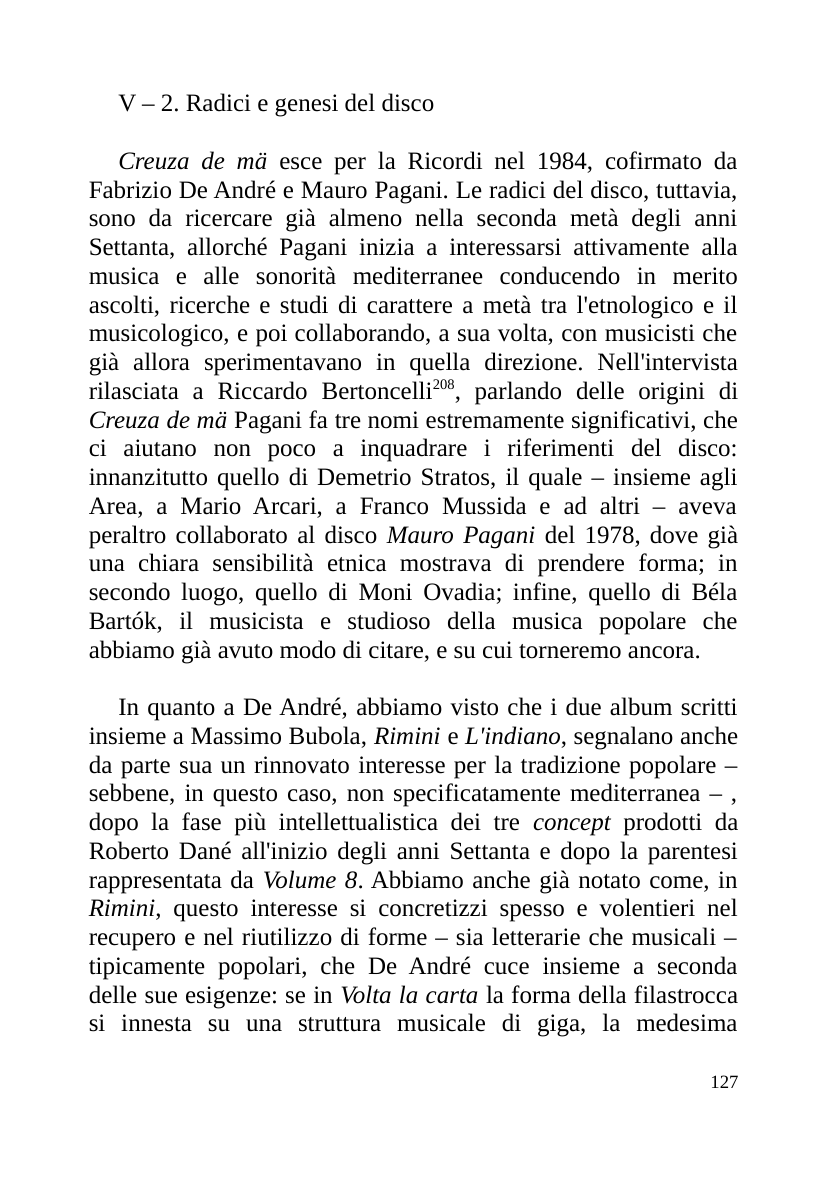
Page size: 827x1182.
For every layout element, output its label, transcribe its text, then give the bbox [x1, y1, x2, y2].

text Creuza de mä esce per la Ricordi nel 1984, cofirmato da Fabrizio De André e Mauro Pagani. Le radici del disco, tuttavia, sono da ricercare già almeno nella seconda metà degli anni Settanta, allorché Pagani inizia a interessarsi attivamente alla musica e alle sonorità mediterranee conducendo in merito ascolti, ricerche e studi di carattere a metà tra l'etnologico e il musicologico, e poi collaborando, a sua volta, con musicisti che già allora sperimentavano in quella direzione. Nell'intervista rilasciata a Riccardo Bertoncelli, parlando delle origini di Creuza de mä Pagani fa tre nomi estremamente significativi, che ci aiutano non poco a inquadrare i riferimenti del disco: innanzitutto quello di Demetrio Stratos, il quale – insieme agli Area, a Mario Arcari, a Franco Mussida e ad altri – aveva peraltro collaborato al disco Mauro Pagani del 1978, dove già una chiara sensibilità etnica mostrava di prendere forma; in secondo luogo, quello di Moni Ovadia; infine, quello di Béla Bartók, il musicista e studioso della musica popolare che abbiamo già avuto modo di citare, e su cui torneremo ancora. [88, 146, 738, 663]
text In quanto a De André, abbiamo visto che i due album scritti insieme a Massimo Bubola, Rimini e L'indiano, segnalano anche da parte sua un rinnovato interesse per la tradizione popolare – sebbene, in questo caso, non specificatamente mediterranea – , dopo la fase più intellettualistica dei tre concept prodotti da Roberto Dané all'inizio degli anni Settanta e dopo la parentesi rappresentata da Volume 8. Abbiamo anche già notato come, in Rimini, questo interesse si concretizzi spesso e volentieri nel recupero e nel riutilizzo di forme – sia letterarie che musicali – tipicamente popolari, che De André cuce insieme a seconda delle sue esigenze: se in Volta la carta la forma della filastrocca si innesta su una struttura musicale di giga, la medesima [88, 692, 738, 1037]
text V – 2. Radici e genesi del disco [88, 88, 738, 117]
